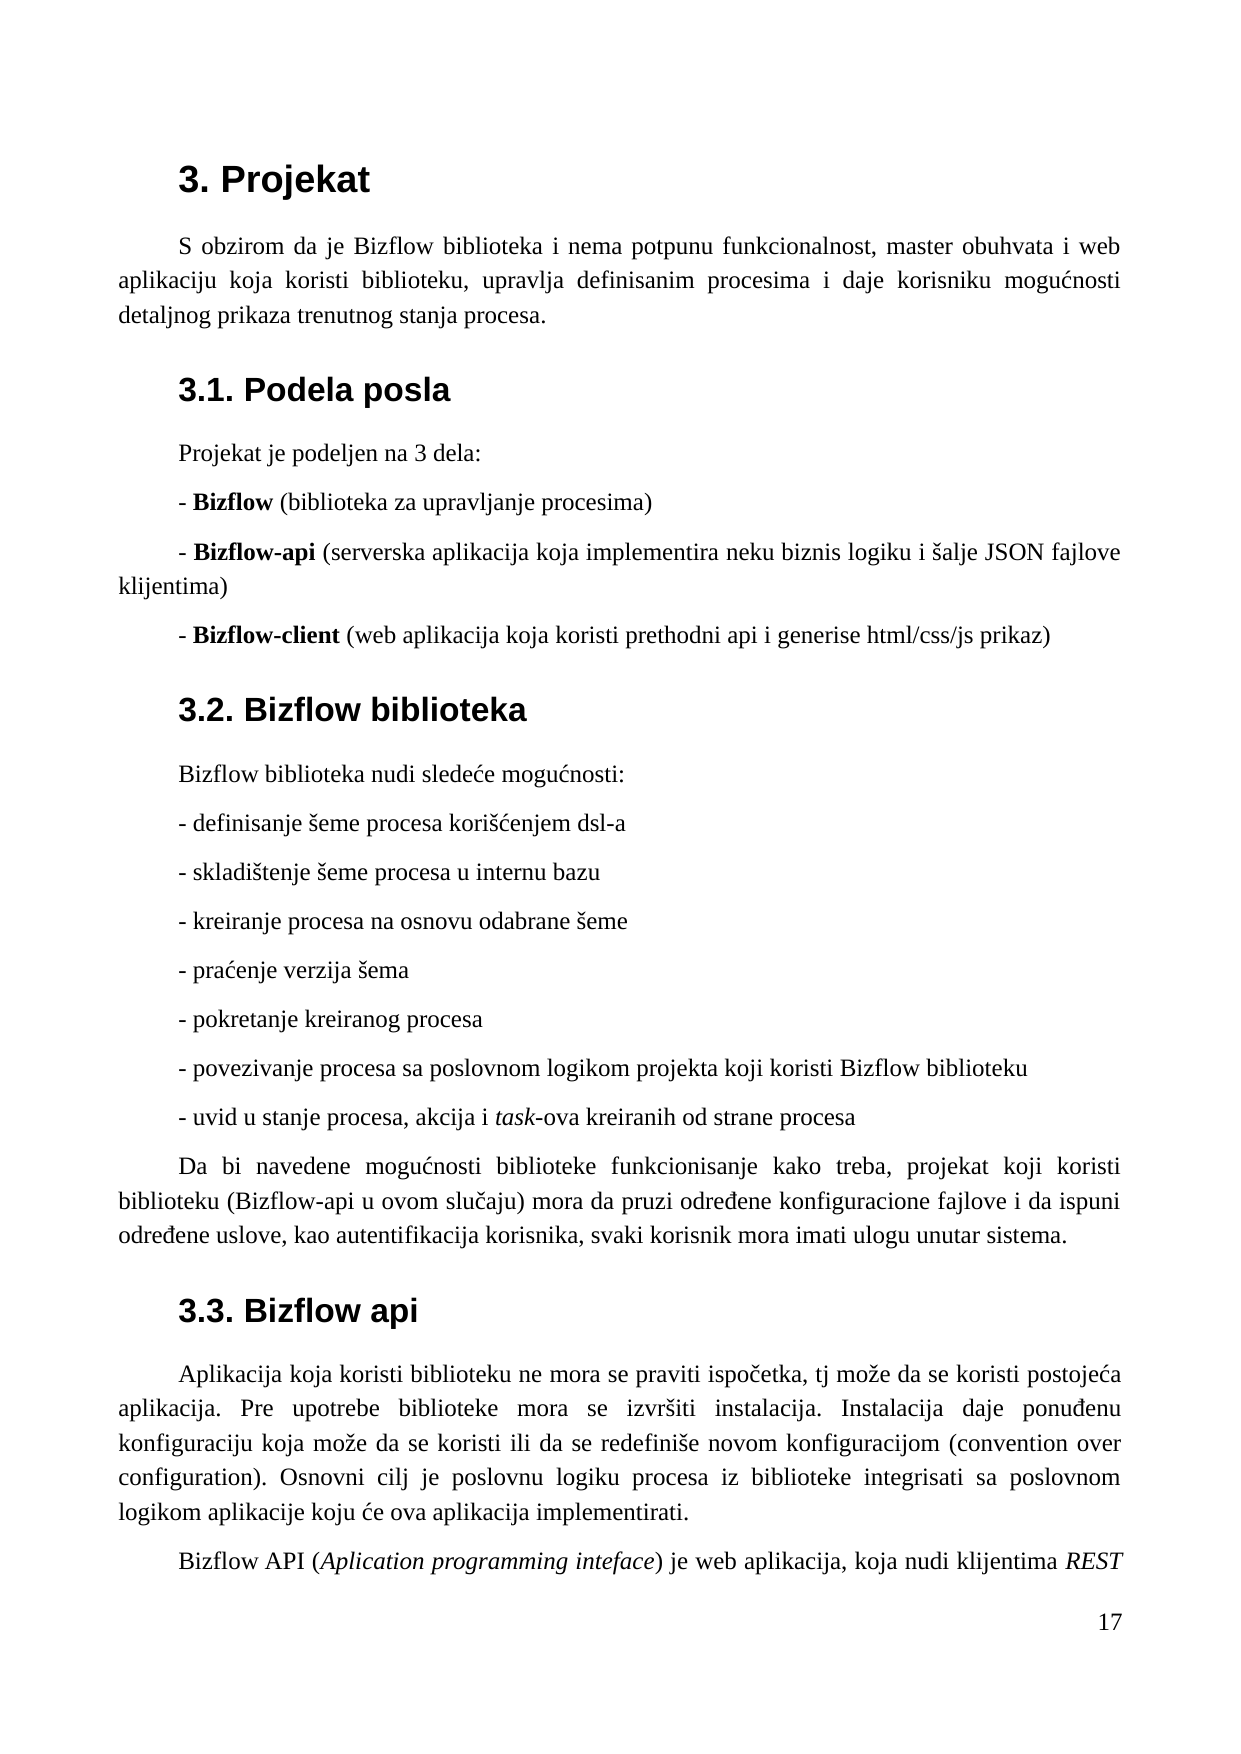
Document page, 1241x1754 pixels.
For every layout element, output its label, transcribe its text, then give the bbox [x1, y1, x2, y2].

text - Bizflow-api (serverska aplikacija koja implementira neku biznis logiku i šalje JSON fajlove klijentima) [118, 537, 1122, 600]
subtitle Bizflow biblioteka [118, 690, 1122, 729]
subtitle Podela posla [118, 370, 1122, 408]
text - kreiranje procesa na osnovu odabrane šeme [118, 906, 1122, 935]
text - povezivanje procesa sa poslovnom logikom projekta koji koristi Bizflow biblioteku [118, 1053, 1122, 1082]
subtitle Projekat [118, 157, 1122, 201]
text - uvid u stanje procesa, akcija i task-ova kreiranih od strane procesa [118, 1102, 1122, 1131]
text Da bi navedene mogućnosti biblioteke funkcionisanje kako treba, projekat koji koristi biblioteku (Bizflow-api u ovom slučaju) mora da pruzi određene konfiguracione fajlove i da ispuni određene uslove, kao autentifikacija korisnika, svaki korisnik mora imati ulogu unutar sistema. [118, 1151, 1122, 1249]
text - pokretanje kreiranog procesa [118, 1004, 1122, 1033]
subtitle Bizflow api [118, 1290, 1122, 1329]
text Projekat je podeljen na 3 dela: [118, 438, 1122, 467]
text - definisanje šeme procesa korišćenjem dsl-a [118, 808, 1122, 837]
text Bizflow API (Aplication programming inteface) je web aplikacija, koja nudi klijentima REST [118, 1546, 1122, 1575]
text Aplikacija koja koristi biblioteku ne mora se praviti ispočetka, tj može da se koristi postojeća aplikacija. Pre upotrebe biblioteke mora se izvršiti instalacija. Instalacija daje ponuđenu konfiguraciju koja može da se koristi ili da se redefiniše novom konfiguracijom (convention over configuration). Osnovni cilj je poslovnu logiku procesa iz biblioteke integrisati sa poslovnom logikom aplikacije koju će ova aplikacija implementirati. [118, 1359, 1122, 1526]
text - praćenje verzija šema [118, 955, 1122, 984]
text - Bizflow (biblioteka za upravljanje procesima) [118, 487, 1122, 516]
text S obzirom da je Bizflow biblioteka i nema potpunu funkcionalnost, master obuhvata i web aplikaciju koja koristi biblioteku, upravlja definisanim procesima i daje korisniku mogućnosti detaljnog prikaza trenutnog stanja procesa. [118, 231, 1122, 328]
text - Bizflow-client (web aplikacija koja koristi prethodni api i generise html/css/js prikaz) [118, 620, 1122, 649]
text Bizflow biblioteka nudi sledeće mogućnosti: [118, 759, 1122, 788]
text - skladištenje šeme procesa u internu bazu [118, 857, 1122, 886]
